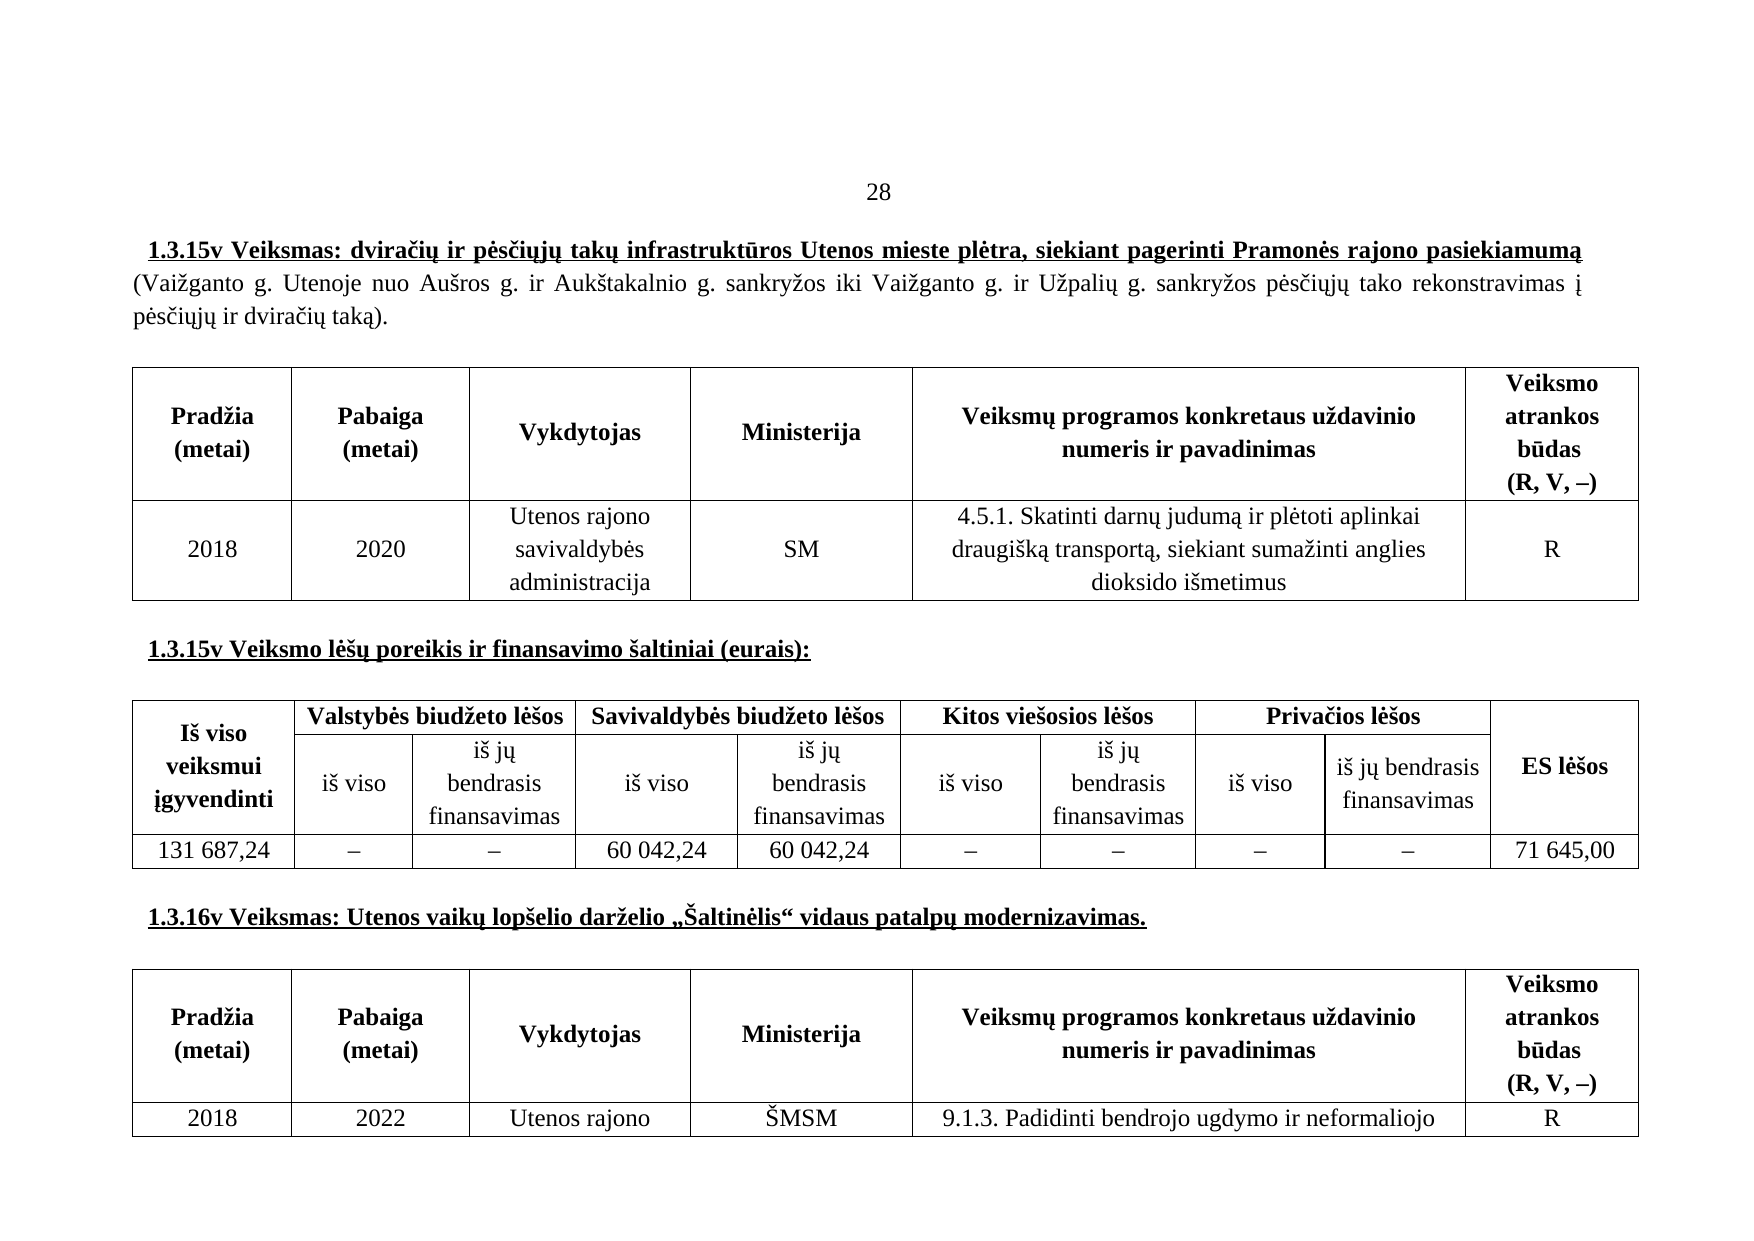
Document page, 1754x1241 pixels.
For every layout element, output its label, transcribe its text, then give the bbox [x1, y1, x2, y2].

table_header Veiksmų programos konkretaus uždavinio numeris ir pavadinimas [913, 970, 1465, 1102]
table_header Pabaiga (metai) [292, 970, 469, 1102]
table_cell iš viso [1196, 735, 1324, 834]
table_cell – [1196, 835, 1324, 868]
table_cell iš jų bendrasis finansavimas [1326, 735, 1490, 834]
table_cell 4.5.1. Skatinti darnų judumą ir plėtoti aplinkai draugišką transportą, siekiant sumažinti anglies dioksido išmetimus [913, 501, 1465, 600]
table_cell 2020 [292, 501, 469, 600]
table_cell 71 645,00 [1491, 835, 1638, 868]
table_cell 2022 [292, 1103, 469, 1136]
table_cell R [1466, 501, 1638, 600]
table_cell iš viso [576, 735, 737, 834]
text 1.3.15v Veiksmo lėšų poreikis ir finansavimo šaltiniai (eurais): [118, 634, 1639, 663]
table_header Veiksmo atrankos būdas (R, V, –) [1466, 970, 1638, 1102]
table_header Valstybės biudžeto lėšos [295, 701, 575, 734]
table_cell SM [691, 501, 912, 600]
table_header Pabaiga (metai) [292, 368, 469, 500]
table_header Savivaldybės biudžeto lėšos [576, 701, 900, 734]
table_cell iš jų bendrasis finansavimas [738, 735, 900, 834]
table_cell 60 042,24 [576, 835, 737, 868]
table_header Pradžia (metai) [133, 970, 291, 1102]
table_header Veiksmo atrankos būdas (R, V, –) [1466, 368, 1638, 500]
table_header Kitos viešosios lėšos [901, 701, 1195, 734]
table_header Vykdytojas [470, 970, 690, 1102]
table_cell 2018 [133, 1103, 291, 1136]
table_cell iš viso [295, 735, 412, 834]
table_cell 9.1.3. Padidinti bendrojo ugdymo ir neformaliojo [913, 1103, 1465, 1136]
table_cell – [901, 835, 1040, 868]
table_cell iš jų bendrasis finansavimas [413, 735, 575, 834]
table_cell – [413, 835, 575, 868]
table_cell Utenos rajono savivaldybės administracija [470, 501, 690, 600]
table_header Pradžia (metai) [133, 368, 291, 500]
table_header Iš viso veiksmui įgyvendinti [133, 701, 294, 834]
table_cell 131 687,24 [133, 835, 294, 868]
table_cell Utenos rajono [470, 1103, 690, 1136]
table_cell iš viso [901, 735, 1040, 834]
table_cell 60 042,24 [738, 835, 900, 868]
table_header Ministerija [691, 368, 912, 500]
table_header ES lėšos [1491, 701, 1638, 834]
table_cell ŠMSM [691, 1103, 912, 1136]
table_cell – [295, 835, 412, 868]
table_cell iš jų bendrasis finansavimas [1041, 735, 1195, 834]
table_header Veiksmų programos konkretaus uždavinio numeris ir pavadinimas [913, 368, 1465, 500]
table_header Ministerija [691, 970, 912, 1102]
text 1.3.16v Veiksmas: Utenos vaikų lopšelio darželio „Šaltinėlis“ vidaus patalpų modernizavimas. [118, 902, 1639, 931]
table_header Privačios lėšos [1196, 701, 1490, 734]
table_cell – [1326, 835, 1490, 868]
text 1.3.15v Veiksmas: dviračių ir pėsčiųjų takų infrastruktūros Utenos mieste plėtra, siekiant pagerinti Pramonės rajono pasiekiamumą (Vaižganto g. Utenoje nuo Aušros g. ir Aukštakalnio g. sankryžos iki Vaižganto g. ir Užpalių g. sankryžos pėsčiųjų tako rekonstravimas į pėsčiųjų ir dviračių taką). [133, 235, 1583, 329]
table_cell R [1466, 1103, 1638, 1136]
table_header Vykdytojas [470, 368, 690, 500]
table_cell – [1041, 835, 1195, 868]
table_cell 2018 [133, 501, 291, 600]
